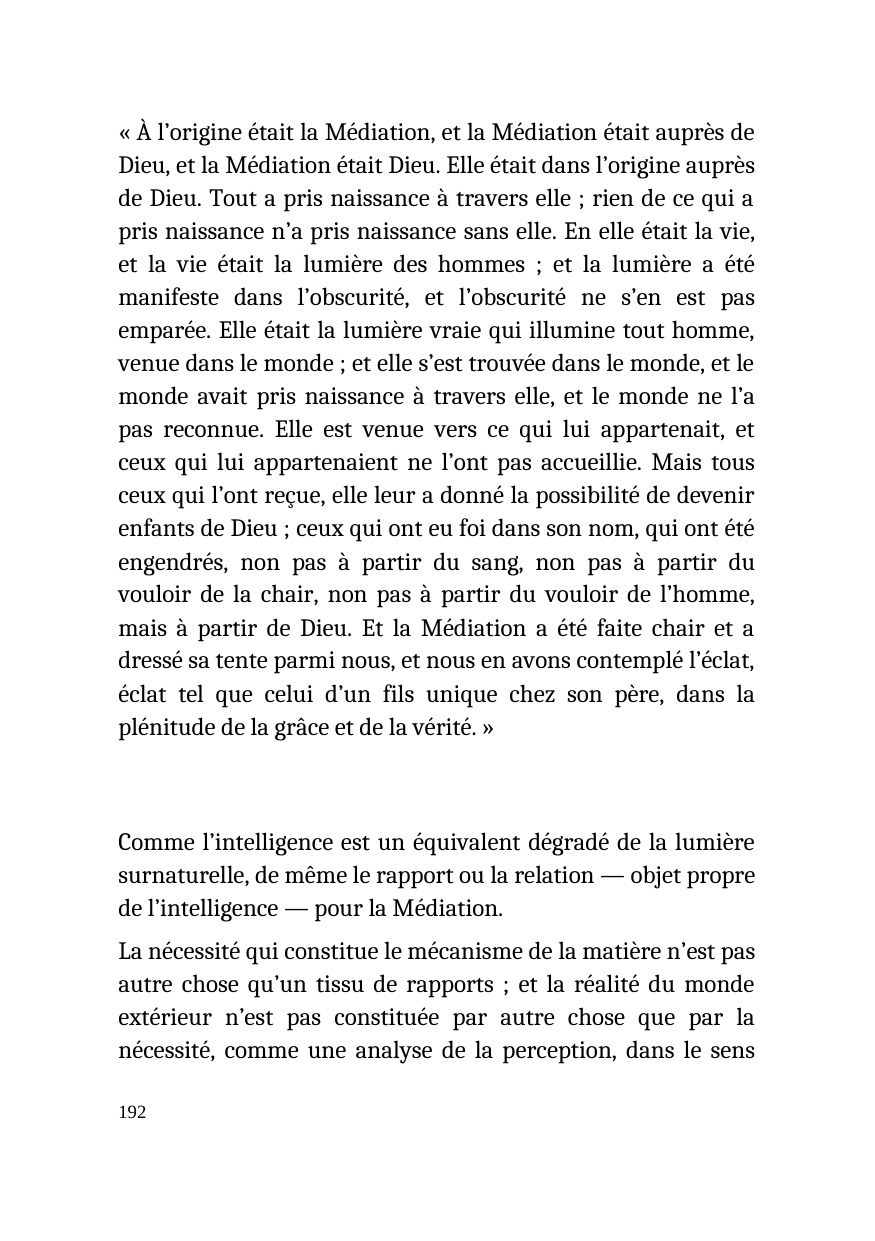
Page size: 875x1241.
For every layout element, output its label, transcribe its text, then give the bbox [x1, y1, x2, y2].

text « À l’origine était la Médiation, et la Médiation était auprès de Dieu, et la Médiation était Dieu. Elle était dans l’origine auprès de Dieu. Tout a pris naissance à travers elle ; rien de ce qui a pris naissance n’a pris naissance sans elle. En elle était la vie, et la vie était la lumière des hommes ; et la lumière a été manifeste dans l’obscurité, et l’obscurité ne s’en est pas emparée. Elle était la lumière vraie qui illumine tout homme, venue dans le monde ; et elle s’est trouvée dans le monde, et le monde avait pris naissance à travers elle, et le monde ne l’a pas reconnue. Elle est venue vers ce qui lui appartenait, et ceux qui lui appartenaient ne l’ont pas accueillie. Mais tous ceux qui l’ont reçue, elle leur a donné la possibilité de devenir enfants de Dieu ; ceux qui ont eu foi dans son nom, qui ont été engendrés, non pas à partir du sang, non pas à partir du vouloir de la chair, non pas à partir du vouloir de l’homme, mais à partir de Dieu. Et la Médiation a été faite chair et a dressé sa tente parmi nous, et nous en avons contemplé l’éclat, éclat tel que celui d’un fils unique chez son père, dans la plénitude de la grâce et de la vérité. » [118, 118, 756, 741]
text La nécessité qui constitue le mécanisme de la matière n’est pas autre chose qu’un tissu de rapports ; et la réalité du monde extérieur n’est pas constituée par autre chose que par la nécessité, comme une analyse de la perception, dans le sens [118, 937, 756, 1065]
text Comme l’intelligence est un équivalent dégradé de la lumière surnaturelle, de même le rapport ou la relation — objet propre de l’intelligence — pour la Médiation. [118, 827, 756, 922]
